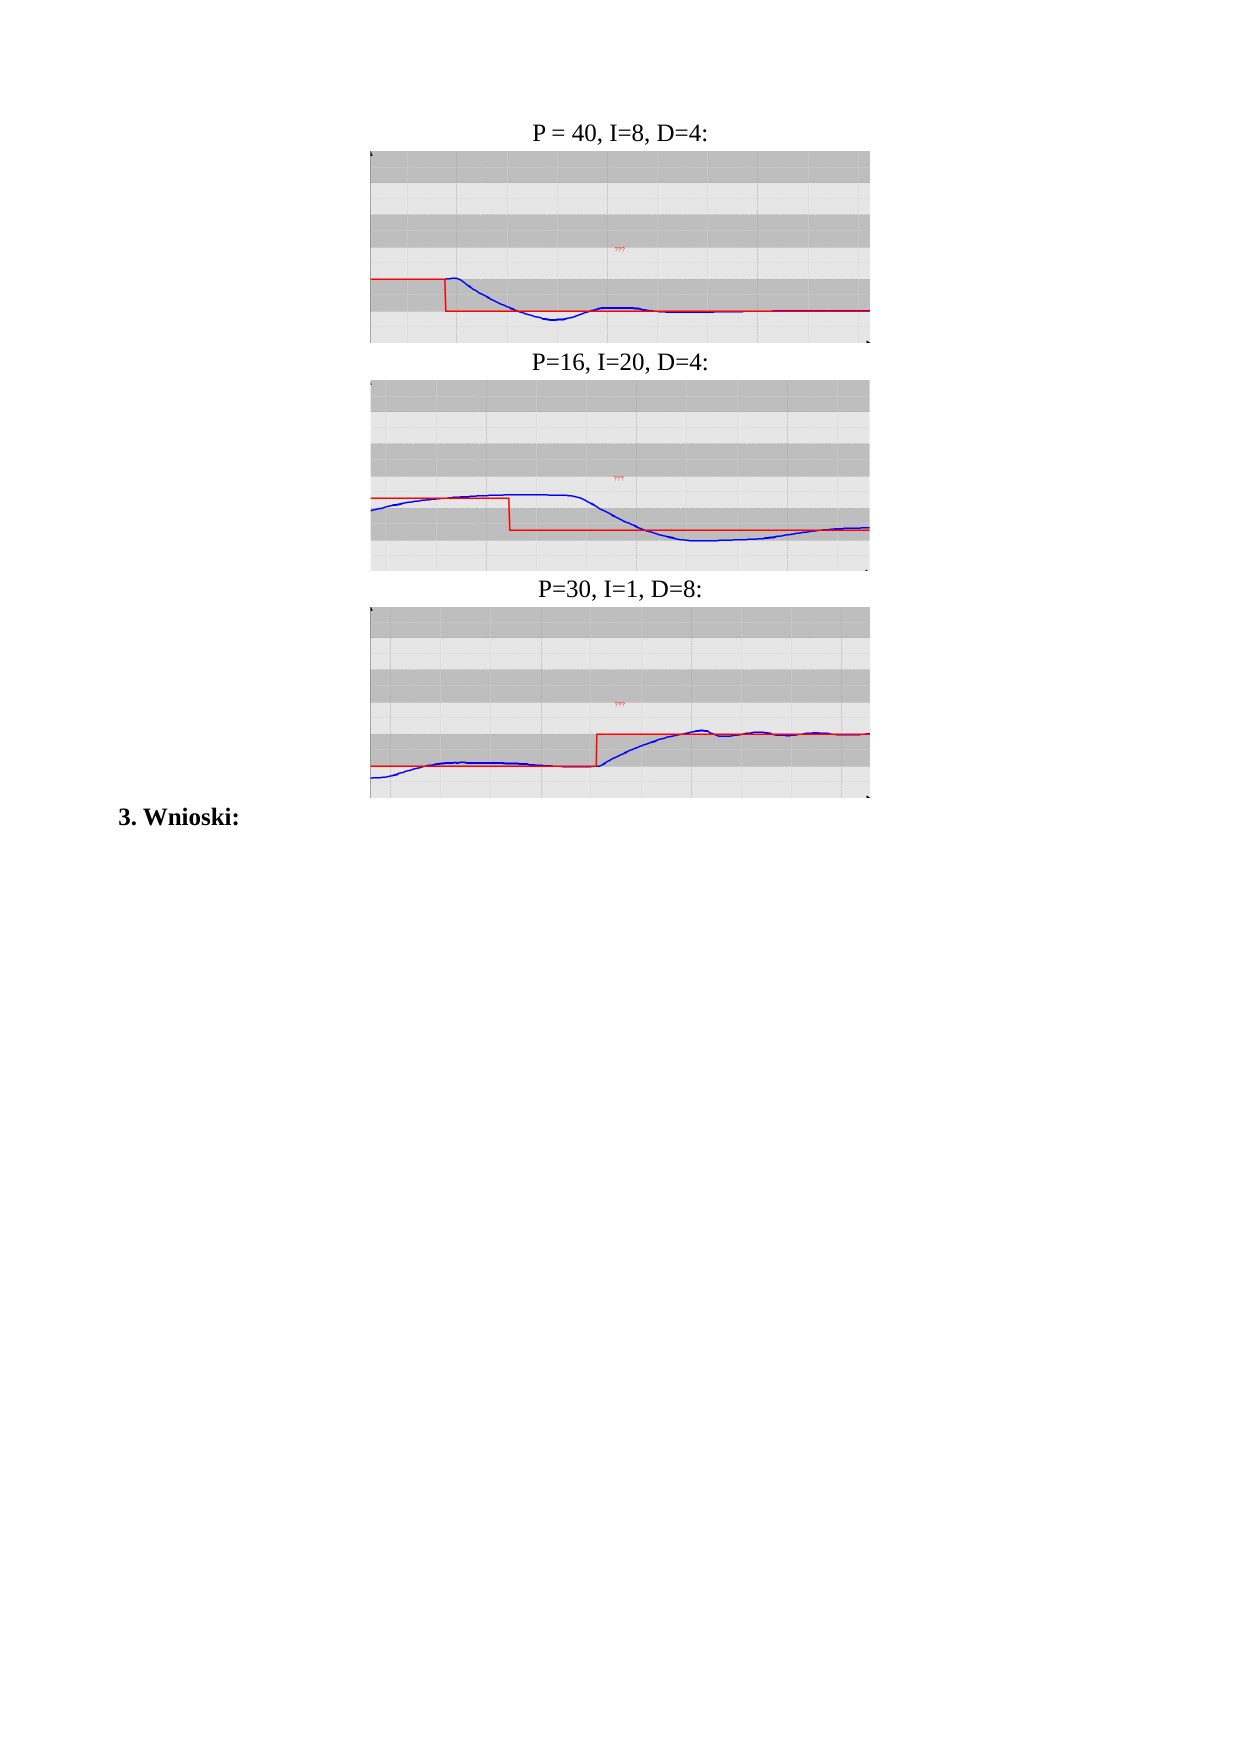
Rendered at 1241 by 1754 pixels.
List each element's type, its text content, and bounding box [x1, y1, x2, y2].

text P=30, I=1, D=8: [118, 574, 1122, 603]
text P = 40, I=8, D=4: [118, 118, 1122, 147]
text 3. Wnioski: [118, 802, 1122, 830]
text P=16, I=20, D=4: [118, 347, 1122, 376]
